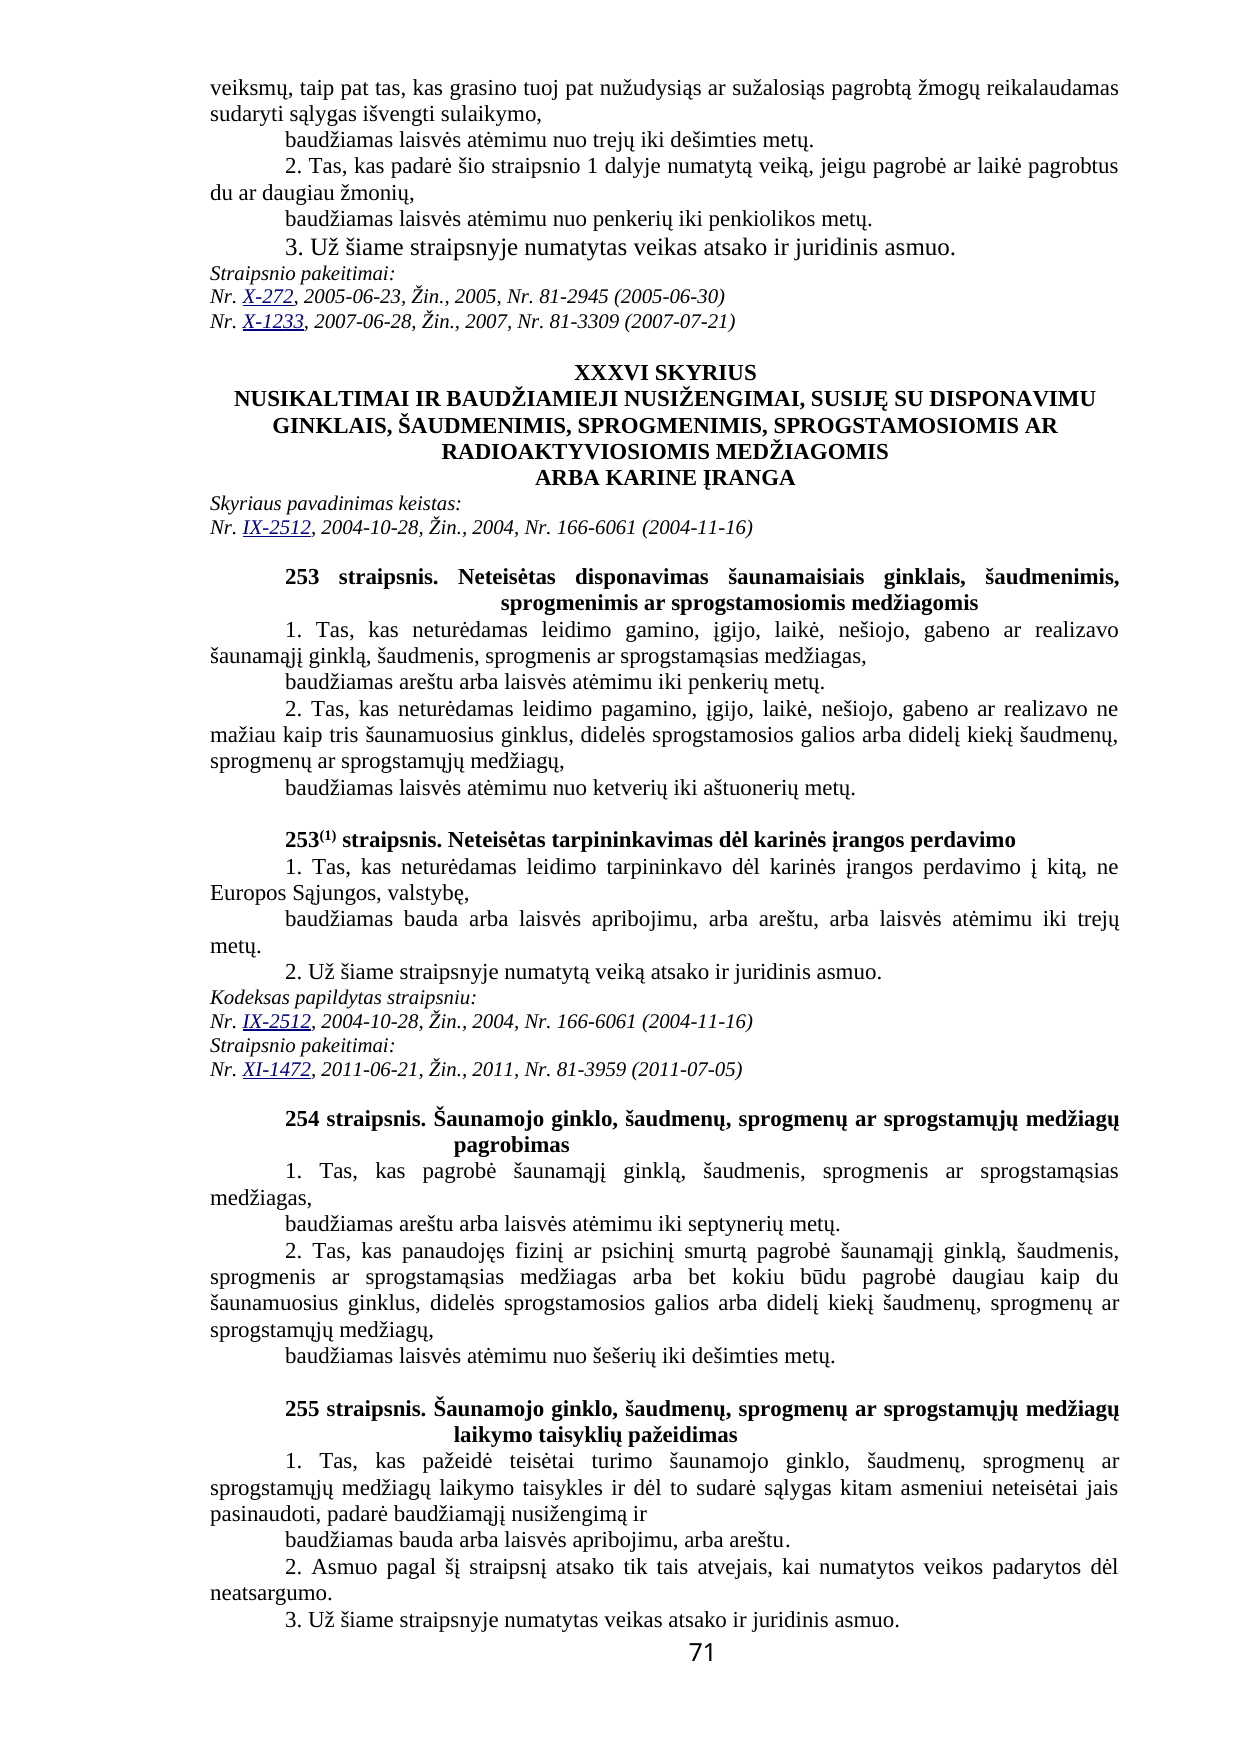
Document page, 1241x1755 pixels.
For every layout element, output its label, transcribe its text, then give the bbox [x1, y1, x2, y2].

text 2. Tas, kas padarė šio straipsnio 1 dalyje numatytą veiką, jeigu pagrobė ar laikė pagrobtus du ar daugiau žmonių, [210, 153, 1120, 205]
text baudžiamas laisvės atėmimu nuo penkerių iki penkiolikos metų. [210, 205, 1120, 232]
text 254 straipsnis. Šaunamojo ginklo, šaudmenų, sprogmenų ar sprogstamųjų medžiagų pagrobimas [285, 1105, 1120, 1158]
text baudžiamas laisvės atėmimu nuo ketverių iki aštuonerių metų. [210, 774, 1120, 800]
text baudžiamas bauda arba laisvės apribojimu, arba areštu. [210, 1527, 1120, 1553]
text Straipsnio pakeitimai: [210, 260, 1120, 284]
text ARBA KARINE ĮRANGA [210, 464, 1120, 491]
text 1. Tas, kas neturėdamas leidimo gamino, įgijo, laikė, nešiojo, gabeno ar realizavo šaunamąjį ginklą, šaudmenis, sprogmenis ar sprogstamąsias medžiagas, [210, 616, 1120, 668]
text 255 straipsnis. Šaunamojo ginklo, šaudmenų, sprogmenų ar sprogstamųjų medžiagų laikymo taisyklių pažeidimas [285, 1395, 1120, 1447]
text 2. Tas, kas neturėdamas leidimo pagamino, įgijo, laikė, nešiojo, gabeno ar realizavo ne mažiau kaip tris šaunamuosius ginklus, didelės sprogstamosios galios arba didelį kiekį šaudmenų, sprogmenų ar sprogstamųjų medžiagų, [210, 695, 1120, 774]
text baudžiamas areštu arba laisvės atėmimu iki penkerių metų. [210, 668, 1120, 695]
text veiksmų, taip pat tas, kas grasino tuoj pat nužudysiąs ar sužalosiąs pagrobtą žmogų reikalaudamas sudaryti sąlygas išvengti sulaikymo, [210, 73, 1120, 126]
text XXXVI SKYRIUS [210, 359, 1120, 385]
text Skyriaus pavadinimas keistas: [210, 491, 1120, 515]
text Nr. X-272, 2005-06-23, Žin., 2005, Nr. 81-2945 (2005-06-30) [210, 284, 1120, 308]
text Nr. IX-2512, 2004-10-28, Žin., 2004, Nr. 166-6061 (2004-11-16) [210, 1009, 1120, 1033]
text baudžiamas bauda arba laisvės apribojimu, arba areštu, arba laisvės atėmimu iki trejų metų. [210, 906, 1120, 958]
text 2. Asmuo pagal šį straipsnį atsako tik tais atvejais, kai numatytos veikos padarytos dėl neatsargumo. [210, 1553, 1120, 1606]
text 1. Tas, kas neturėdamas leidimo tarpininkavo dėl karinės įrangos perdavimo į kitą, ne Europos Sąjungos, valstybę, [210, 853, 1120, 906]
text 253(1) straipsnis. Neteisėtas tarpininkavimas dėl karinės įrangos perdavimo [210, 826, 1120, 853]
text 253 straipsnis. Neteisėtas disponavimas šaunamaisiais ginklais, šaudmenimis, sprogmenimis ar sprogstamosiomis medžiagomis [285, 563, 1120, 616]
text Straipsnio pakeitimai: [210, 1033, 1120, 1057]
text Kodeksas papildytas straipsniu: [210, 984, 1120, 1009]
text baudžiamas laisvės atėmimu nuo trejų iki dešimties metų. [210, 126, 1120, 153]
text 2. Už šiame straipsnyje numatytą veiką atsako ir juridinis asmuo. [285, 958, 1120, 984]
text baudžiamas areštu arba laisvės atėmimu iki septynerių metų. [210, 1210, 1120, 1237]
text NUSIKALTIMAI IR BAUDŽIAMIEJI NUSIŽENGIMAI, SUSIJĘ SU DISPONAVIMU GINKLAIS, ŠAUDMENIMIS, SPROGMENIMIS, SPROGSTAMOSIOMIS AR RADIOAKTYVIOSIOMIS MEDŽIAGOMIS [210, 385, 1120, 464]
text Nr. IX-2512, 2004-10-28, Žin., 2004, Nr. 166-6061 (2004-11-16) [210, 515, 1120, 539]
text 1. Tas, kas pagrobė šaunamąjį ginklą, šaudmenis, sprogmenis ar sprogstamąsias medžiagas, [210, 1158, 1120, 1210]
text 1. Tas, kas pažeidė teisėtai turimo šaunamojo ginklo, šaudmenų, sprogmenų ar sprogstamųjų medžiagų laikymo taisykles ir dėl to sudarė sąlygas kitam asmeniui neteisėtai jais pasinaudoti, padarė baudžiamąjį nusižengimą ir [210, 1447, 1120, 1527]
text baudžiamas laisvės atėmimu nuo šešerių iki dešimties metų. [210, 1342, 1120, 1368]
text Nr. X-1233, 2007-06-28, Žin., 2007, Nr. 81-3309 (2007-07-21) [210, 308, 1120, 333]
text 3. Už šiame straipsnyje numatytas veikas atsako ir juridinis asmuo. [210, 232, 1120, 260]
text Nr. XI-1472, 2011-06-21, Žin., 2011, Nr. 81-3959 (2011-07-05) [210, 1057, 1120, 1081]
text 3. Už šiame straipsnyje numatytas veikas atsako ir juridinis asmuo. [210, 1606, 1120, 1632]
text 2. Tas, kas panaudojęs fizinį ar psichinį smurtą pagrobė šaunamąjį ginklą, šaudmenis, sprogmenis ar sprogstamąsias medžiagas arba bet kokiu būdu pagrobė daugiau kaip du šaunamuosius ginklus, didelės sprogstamosios galios arba didelį kiekį šaudmenų, sprogmenų ar sprogstamųjų medžiagų, [210, 1237, 1120, 1342]
